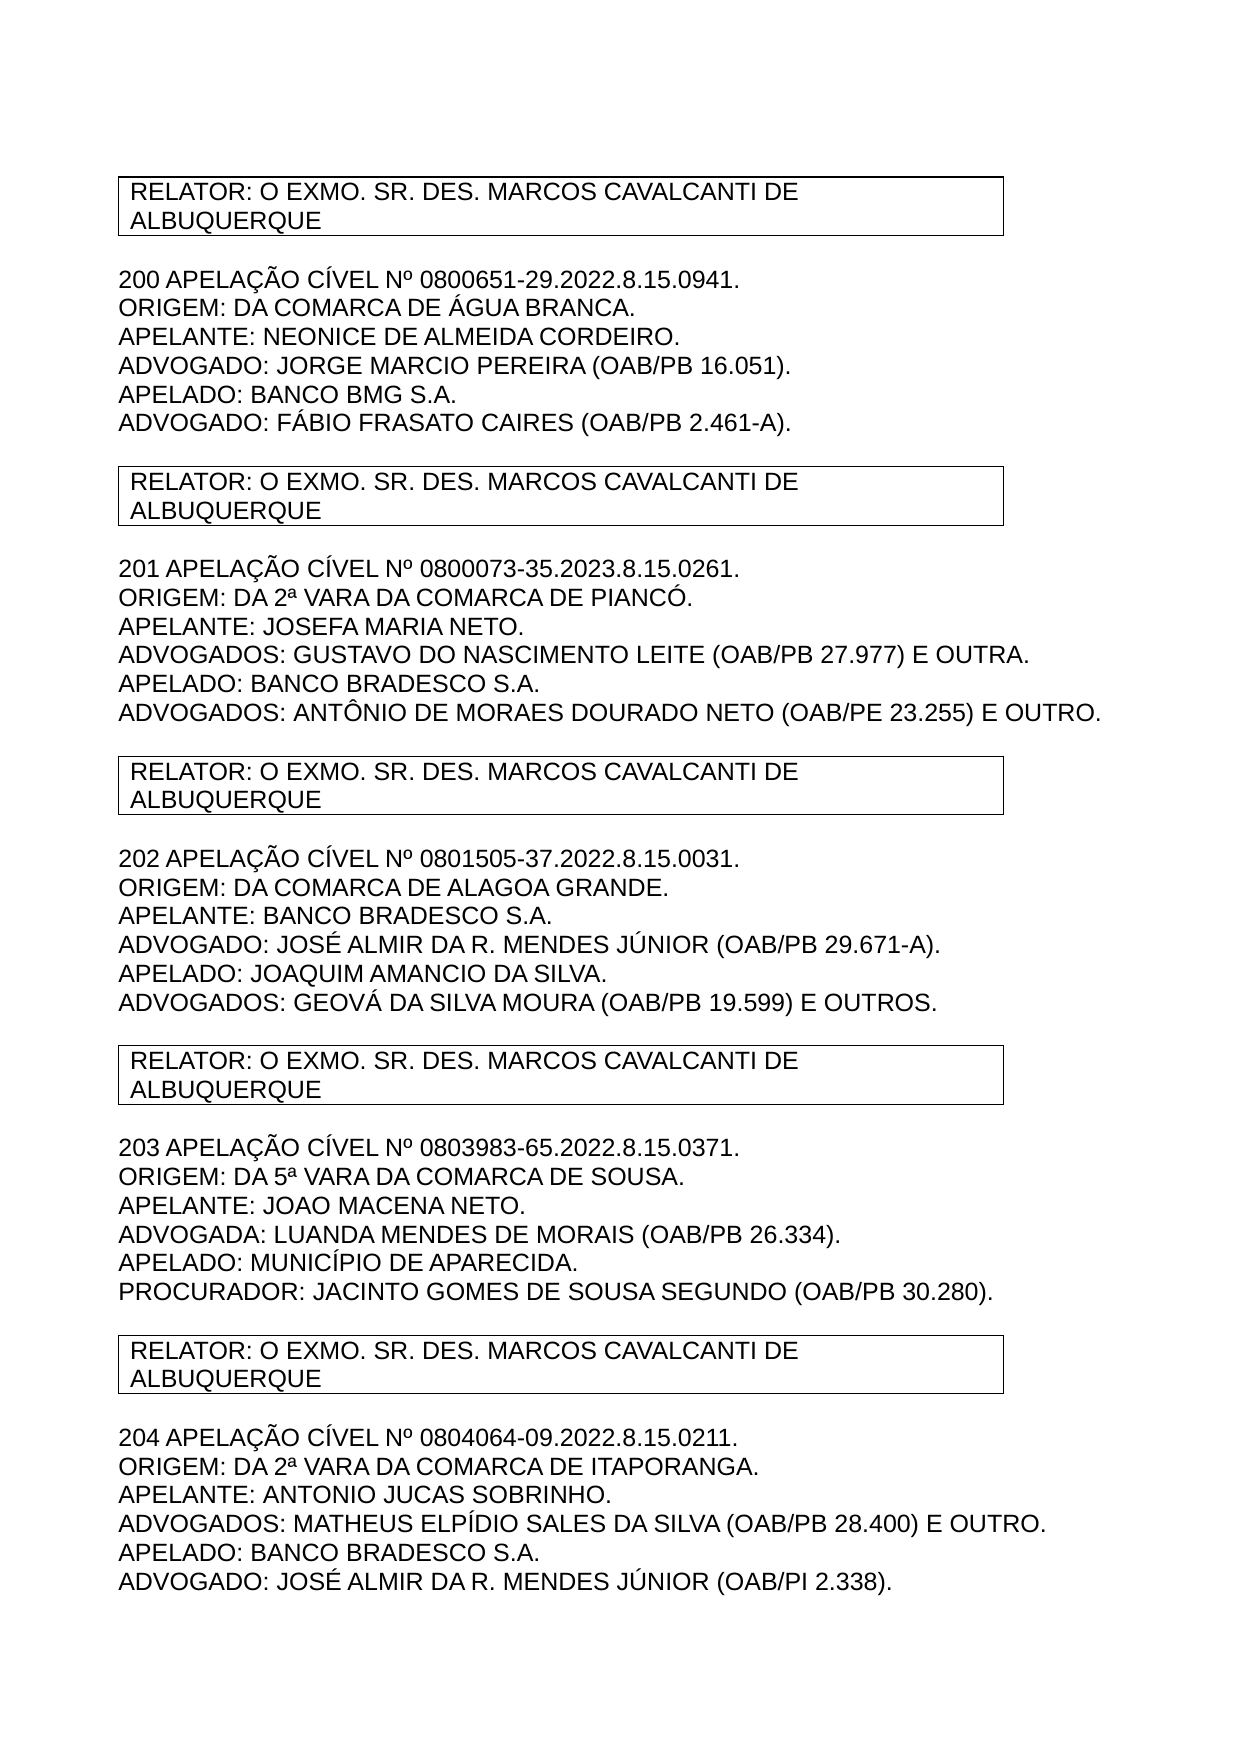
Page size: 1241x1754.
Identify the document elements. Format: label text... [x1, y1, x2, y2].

text APELANTE: JOSEFA MARIA NETO. [118, 612, 1122, 641]
text APELANTE: JOAO MACENA NETO. [118, 1191, 1122, 1220]
text ADVOGADOS: GEOVÁ DA SILVA MOURA (OAB/PB 19.599) E OUTROS. [118, 988, 1122, 1016]
text APELADO: JOAQUIM AMANCIO DA SILVA. [118, 959, 1122, 988]
text ADVOGADO: JORGE MARCIO PEREIRA (OAB/PB 16.051). [118, 351, 1122, 380]
text 201 APELAÇÃO CÍVEL Nº 0800073-35.2023.8.15.0261. [118, 554, 1122, 583]
text ORIGEM: DA 5ª VARA DA COMARCA DE SOUSA. [118, 1162, 1122, 1191]
text 204 APELAÇÃO CÍVEL Nº 0804064-09.2022.8.15.0211. [118, 1423, 1122, 1452]
table_header RELATOR: O EXMO. SR. DES. MARCOS CAVALCANTI DE ALBUQUERQUE [119, 467, 1003, 524]
text ORIGEM: DA COMARCA DE ÁGUA BRANCA. [118, 293, 1122, 322]
text ADVOGADOS: MATHEUS ELPÍDIO SALES DA SILVA (OAB/PB 28.400) E OUTRO. [118, 1509, 1122, 1538]
text ADVOGADOS: GUSTAVO DO NASCIMENTO LEITE (OAB/PB 27.977) E OUTRA. [118, 641, 1122, 669]
text ADVOGADO: FÁBIO FRASATO CAIRES (OAB/PB 2.461-A). [118, 408, 1122, 437]
table_header RELATOR: O EXMO. SR. DES. MARCOS CAVALCANTI DE ALBUQUERQUE [119, 757, 1003, 814]
text APELADO: BANCO BRADESCO S.A. [118, 669, 1122, 698]
text ORIGEM: DA COMARCA DE ALAGOA GRANDE. [118, 873, 1122, 901]
text ADVOGADOS: ANTÔNIO DE MORAES DOURADO NETO (OAB/PE 23.255) E OUTRO. [118, 698, 1122, 727]
text APELANTE: BANCO BRADESCO S.A. [118, 901, 1122, 930]
text ADVOGADO: JOSÉ ALMIR DA R. MENDES JÚNIOR (OAB/PI 2.338). [118, 1567, 1122, 1596]
text 203 APELAÇÃO CÍVEL Nº 0803983-65.2022.8.15.0371. [118, 1133, 1122, 1162]
text APELADO: MUNICÍPIO DE APARECIDA. [118, 1248, 1122, 1277]
text ORIGEM: DA 2ª VARA DA COMARCA DE PIANCÓ. [118, 583, 1122, 612]
text 202 APELAÇÃO CÍVEL Nº 0801505-37.2022.8.15.0031. [118, 844, 1122, 873]
text ORIGEM: DA 2ª VARA DA COMARCA DE ITAPORANGA. [118, 1452, 1122, 1481]
text APELADO: BANCO BRADESCO S.A. [118, 1538, 1122, 1567]
table_header RELATOR: O EXMO. SR. DES. MARCOS CAVALCANTI DE ALBUQUERQUE [119, 1336, 1003, 1393]
text 200 APELAÇÃO CÍVEL Nº 0800651-29.2022.8.15.0941. [118, 265, 1122, 293]
text ADVOGADO: JOSÉ ALMIR DA R. MENDES JÚNIOR (OAB/PB 29.671-A). [118, 930, 1122, 959]
text APELANTE: ANTONIO JUCAS SOBRINHO. [118, 1481, 1122, 1509]
table_header RELATOR: O EXMO. SR. DES. MARCOS CAVALCANTI DE ALBUQUERQUE [119, 1046, 1003, 1104]
text APELANTE: NEONICE DE ALMEIDA CORDEIRO. [118, 322, 1122, 351]
text APELADO: BANCO BMG S.A. [118, 380, 1122, 408]
text ADVOGADA: LUANDA MENDES DE MORAIS (OAB/PB 26.334). [118, 1220, 1122, 1248]
table_header RELATOR: O EXMO. SR. DES. MARCOS CAVALCANTI DE ALBUQUERQUE [119, 178, 1003, 235]
text PROCURADOR: JACINTO GOMES DE SOUSA SEGUNDO (OAB/PB 30.280). [118, 1277, 1122, 1306]
